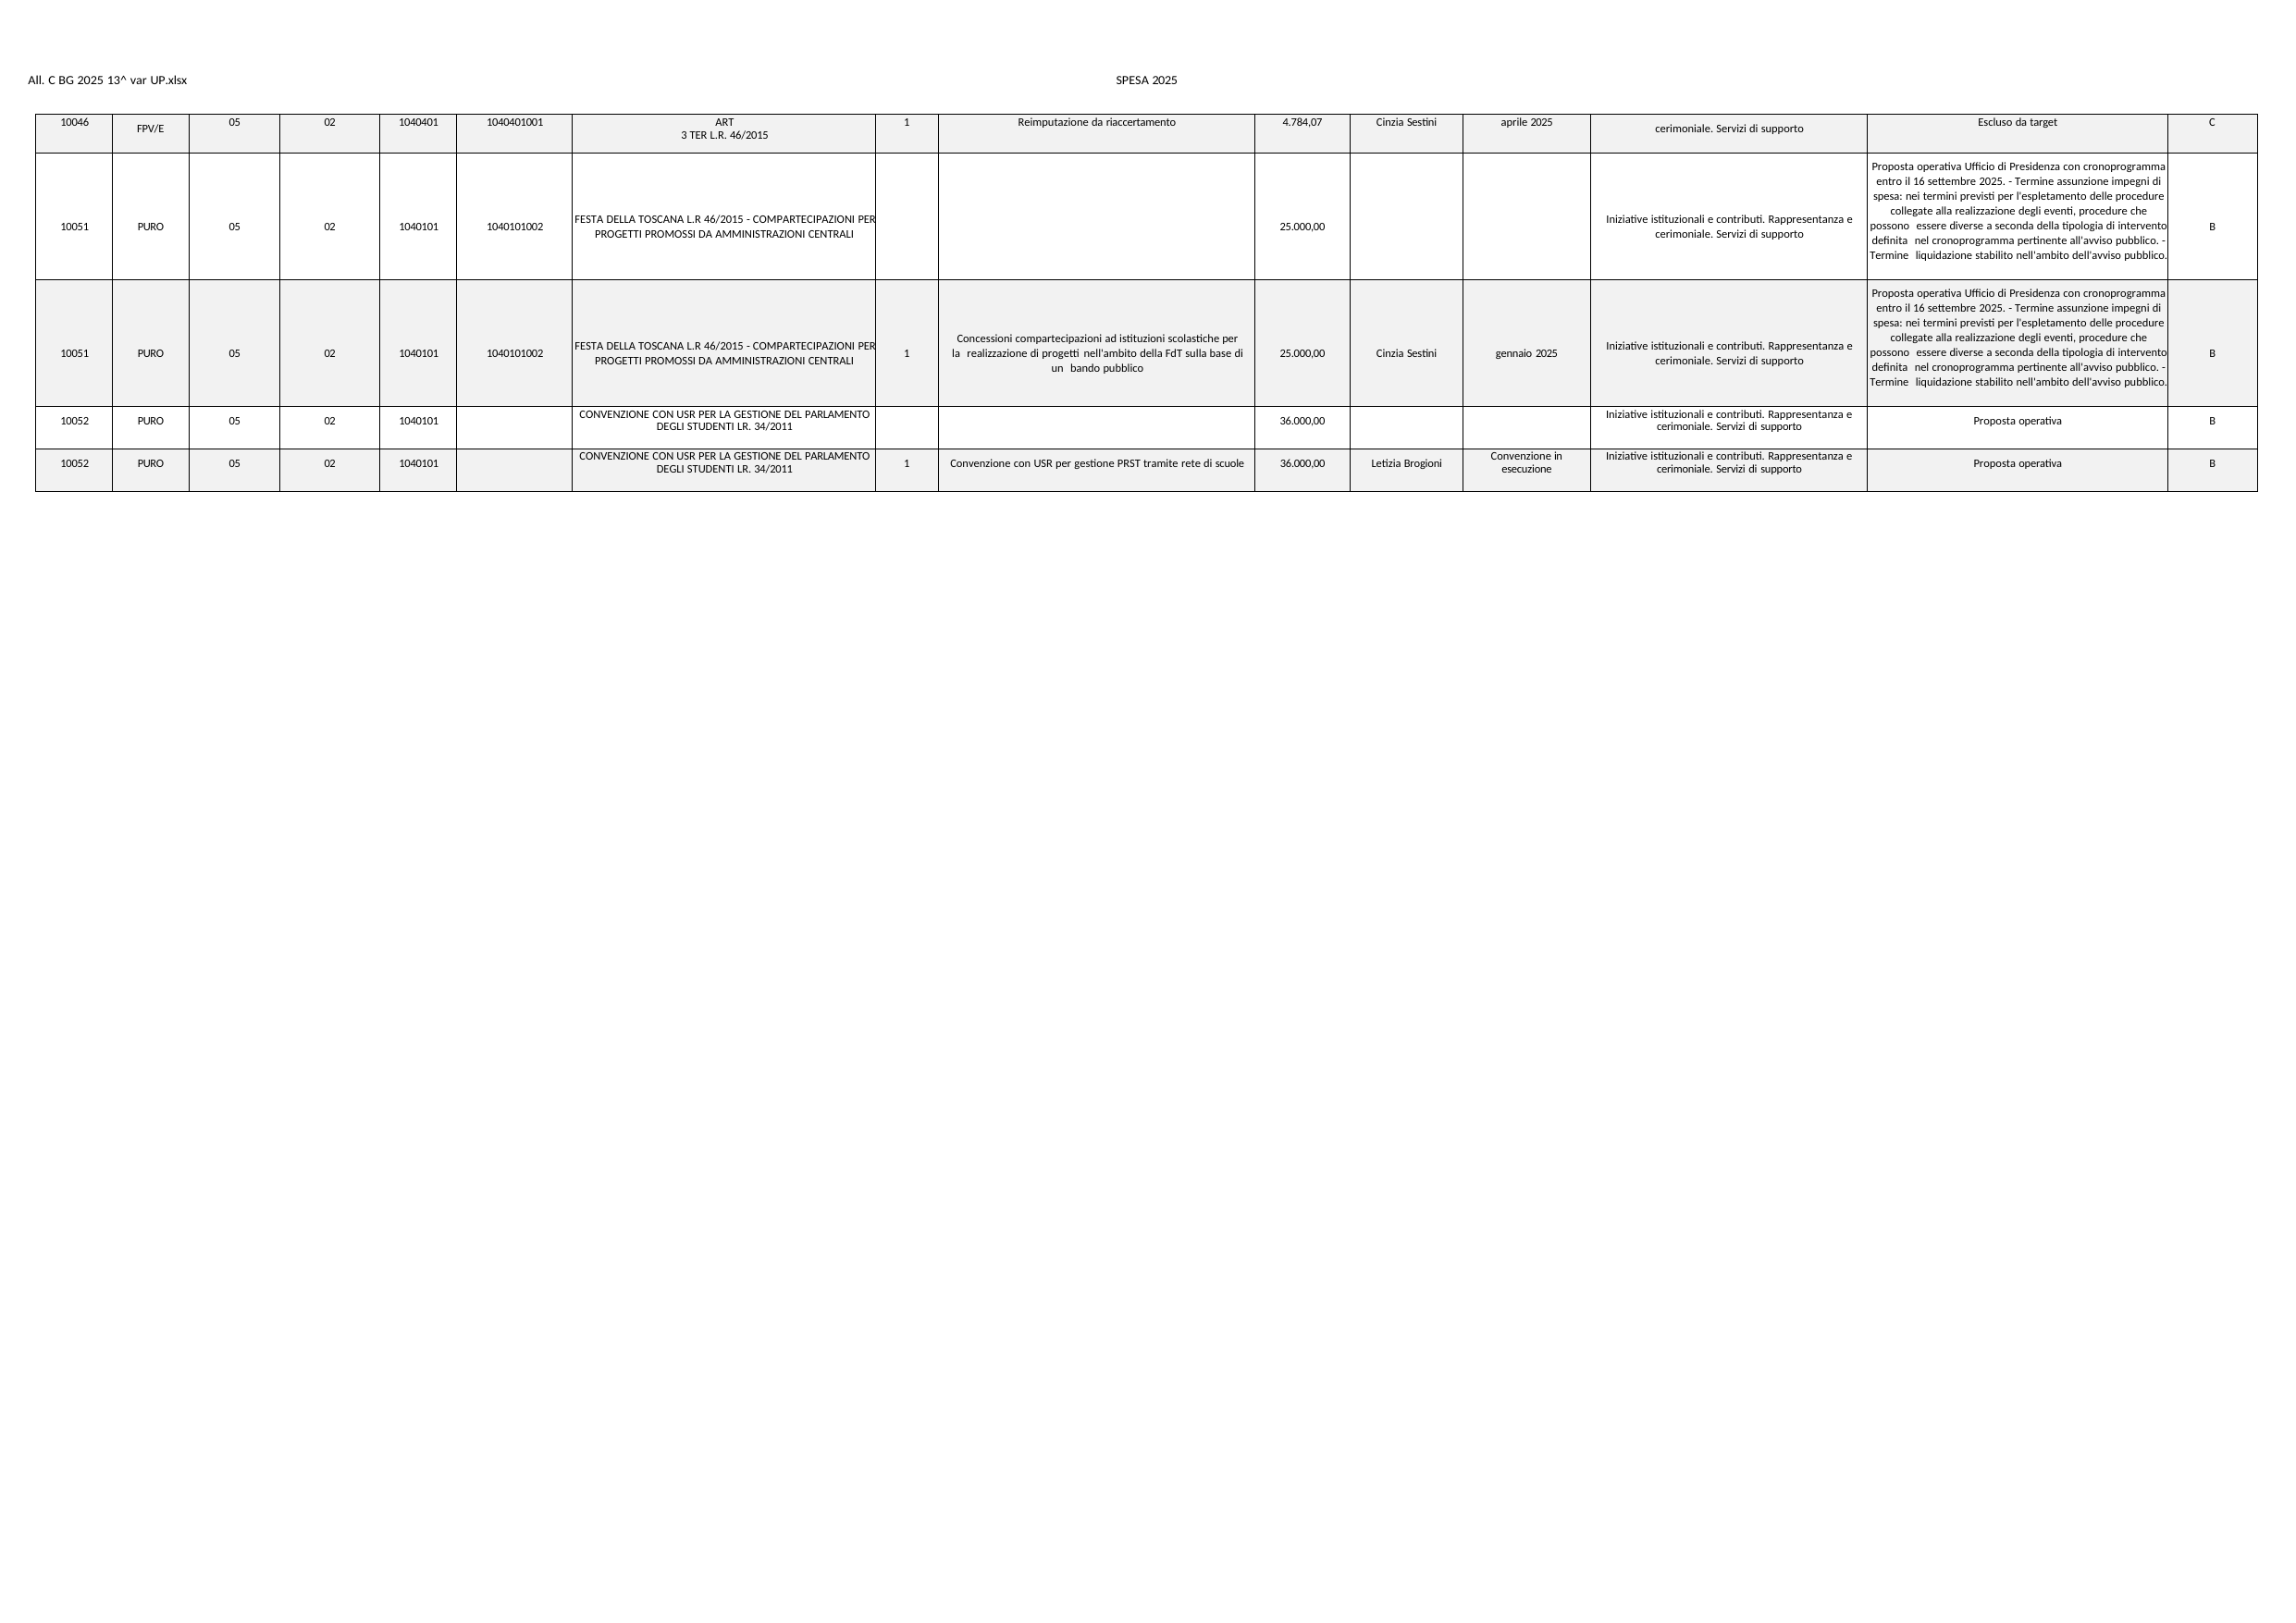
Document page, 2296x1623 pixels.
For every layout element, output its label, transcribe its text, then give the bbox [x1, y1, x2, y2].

table_cell Cinzia Sestini [1351, 115, 1463, 153]
table_cell 10051 [36, 280, 112, 406]
table_cell 25.000,00 [1255, 280, 1350, 406]
table_cell 05 [190, 449, 279, 491]
table_cell 36.000,00 [1255, 449, 1350, 491]
table_cell [457, 449, 572, 491]
table_cell 10052 [36, 407, 112, 449]
table_cell Proposta operativa [1868, 449, 2167, 491]
table_cell 02 [280, 407, 379, 449]
table_cell Iniziative istituzionali e contributi. Rappresentanza e cerimoniale. Servizi di supporto [1591, 407, 1867, 449]
table_cell Cinzia Sestini [1351, 280, 1463, 406]
table_cell 1040401 [380, 115, 456, 153]
table_cell Convenzione in esecuzione [1463, 449, 1590, 491]
table_cell ART 3 TER L.R. 46/2015 [573, 115, 875, 153]
table_cell B [2168, 449, 2257, 491]
table_cell 1040101 [380, 407, 456, 449]
table_cell FPV/E [113, 115, 189, 153]
table_cell Convenzione con USR per gestione PRST tramite rete di scuole [939, 449, 1254, 491]
table_cell Letizia Brogioni [1351, 449, 1463, 491]
table_cell Proposta operativa Ufficio di Presidenza con cronoprogramma entro il 16 settembre 2025. - Termine assunzione impegni di spesa: nei termini previsti per l'espletamento delle procedure collegate alla realizzazione degli eventi, procedure che possono essere diverse a seconda della tipologia di intervento definita nel cronoprogramma pertinente all'avviso pubblico. - Termine liquidazione stabilito nell'ambito dell'avviso pubblico. [1868, 280, 2167, 406]
table_cell 4.784,07 [1255, 115, 1350, 153]
table_cell Proposta operativa [1868, 407, 2167, 449]
table_cell PURO [113, 407, 189, 449]
table_cell cerimoniale. Servizi di supporto [1591, 115, 1867, 153]
table_cell PURO [113, 154, 189, 279]
table_cell 1040101002 [457, 280, 572, 406]
table_cell 10052 [36, 449, 112, 491]
table_cell B [2168, 407, 2257, 449]
table_cell PURO [113, 280, 189, 406]
table_cell Iniziative istituzionali e contributi. Rappresentanza e cerimoniale. Servizi di supporto [1591, 280, 1867, 406]
table_cell B [2168, 154, 2257, 279]
table_cell 02 [280, 449, 379, 491]
table_cell 02 [280, 280, 379, 406]
table_cell 02 [280, 154, 379, 279]
table_cell aprile 2025 [1463, 115, 1590, 153]
table_cell CONVENZIONE CON USR PER LA GESTIONE DEL PARLAMENTO DEGLI STUDENTI LR. 34/2011 [573, 407, 875, 449]
table_cell FESTA DELLA TOSCANA L.R 46/2015 - COMPARTECIPAZIONI PER PROGETTI PROMOSSI DA AMMINISTRAZIONI CENTRALI [573, 280, 875, 406]
table_cell 36.000,00 [1255, 407, 1350, 449]
table_cell 1040101 [380, 449, 456, 491]
table_cell 25.000,00 [1255, 154, 1350, 279]
table_cell [1463, 154, 1590, 279]
table_cell C [2168, 115, 2257, 153]
table_cell Iniziative istituzionali e contributi. Rappresentanza e cerimoniale. Servizi di supporto [1591, 449, 1867, 491]
table_cell [1351, 154, 1463, 279]
table_cell Proposta operativa Ufficio di Presidenza con cronoprogramma entro il 16 settembre 2025. - Termine assunzione impegni di spesa: nei termini previsti per l'espletamento delle procedure collegate alla realizzazione degli eventi, procedure che possono essere diverse a seconda della tipologia di intervento definita nel cronoprogramma pertinente all'avviso pubblico. - Termine liquidazione stabilito nell'ambito dell'avviso pubblico. [1868, 154, 2167, 279]
table_cell 1040101 [380, 280, 456, 406]
table_cell 05 [190, 280, 279, 406]
table_cell 05 [190, 154, 279, 279]
table_cell [1463, 407, 1590, 449]
table_cell Reimputazione da riaccertamento [939, 115, 1254, 153]
table_cell gennaio 2025 [1463, 280, 1590, 406]
table_cell 05 [190, 115, 279, 153]
table_cell [1351, 407, 1463, 449]
table_cell 10051 [36, 154, 112, 279]
table_cell PURO [113, 449, 189, 491]
table_cell 1040101002 [457, 154, 572, 279]
table_cell [457, 407, 572, 449]
table_cell 02 [280, 115, 379, 153]
table_cell 1 [876, 115, 938, 153]
table_cell Escluso da target [1868, 115, 2167, 153]
table_cell [876, 407, 938, 449]
table_cell FESTA DELLA TOSCANA L.R 46/2015 - COMPARTECIPAZIONI PER PROGETTI PROMOSSI DA AMMINISTRAZIONI CENTRALI [573, 154, 875, 279]
table_cell 1040101 [380, 154, 456, 279]
table_cell CONVENZIONE CON USR PER LA GESTIONE DEL PARLAMENTO DEGLI STUDENTI LR. 34/2011 [573, 449, 875, 491]
table_cell [939, 407, 1254, 449]
table_cell 1 [876, 280, 938, 406]
table_cell 1 [876, 449, 938, 491]
table_cell 10046 [36, 115, 112, 153]
table_cell 05 [190, 407, 279, 449]
table_cell B [2168, 280, 2257, 406]
table_cell Concessioni compartecipazioni ad istituzioni scolastiche per la realizzazione di progetti nell'ambito della FdT sulla base di un bando pubblico [939, 280, 1254, 406]
table_cell [876, 154, 938, 279]
table_cell [939, 154, 1254, 279]
table_cell 1040401001 [457, 115, 572, 153]
table_cell Iniziative istituzionali e contributi. Rappresentanza e cerimoniale. Servizi di supporto [1591, 154, 1867, 279]
